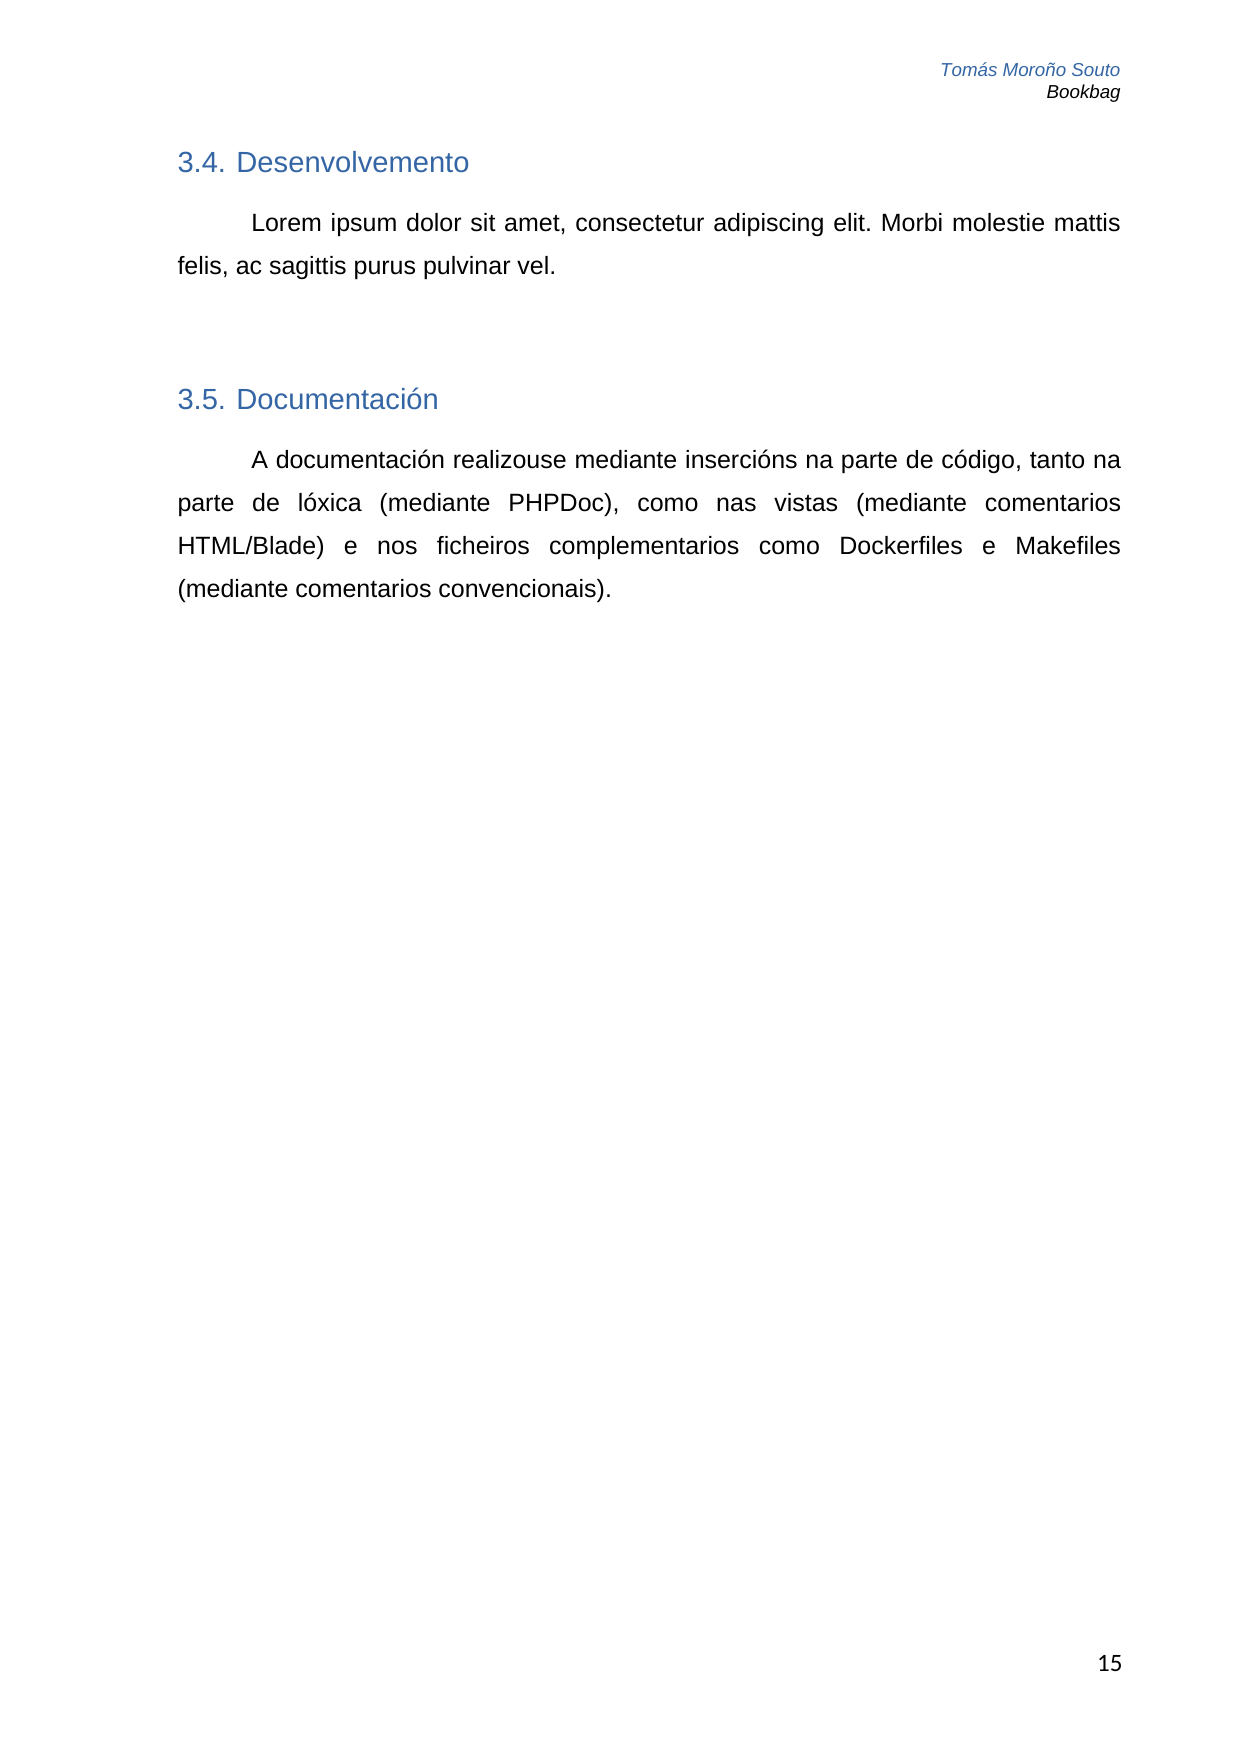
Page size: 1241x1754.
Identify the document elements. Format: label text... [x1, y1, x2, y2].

text Lorem ipsum dolor sit amet, consectetur adipiscing elit. Morbi molestie mattis felis, ac sagittis purus pulvinar vel. [177, 208, 1122, 280]
subtitle Documentación [177, 382, 1122, 416]
subtitle Desenvolvemento [177, 145, 1122, 179]
text A documentación realizouse mediante insercións na parte de código, tanto na parte de lóxica (mediante PHPDoc), como nas vistas (mediante comentarios HTML/Blade) e nos ficheiros complementarios como Dockerfiles e Makefiles (mediante comentarios convencionais). [177, 445, 1122, 603]
